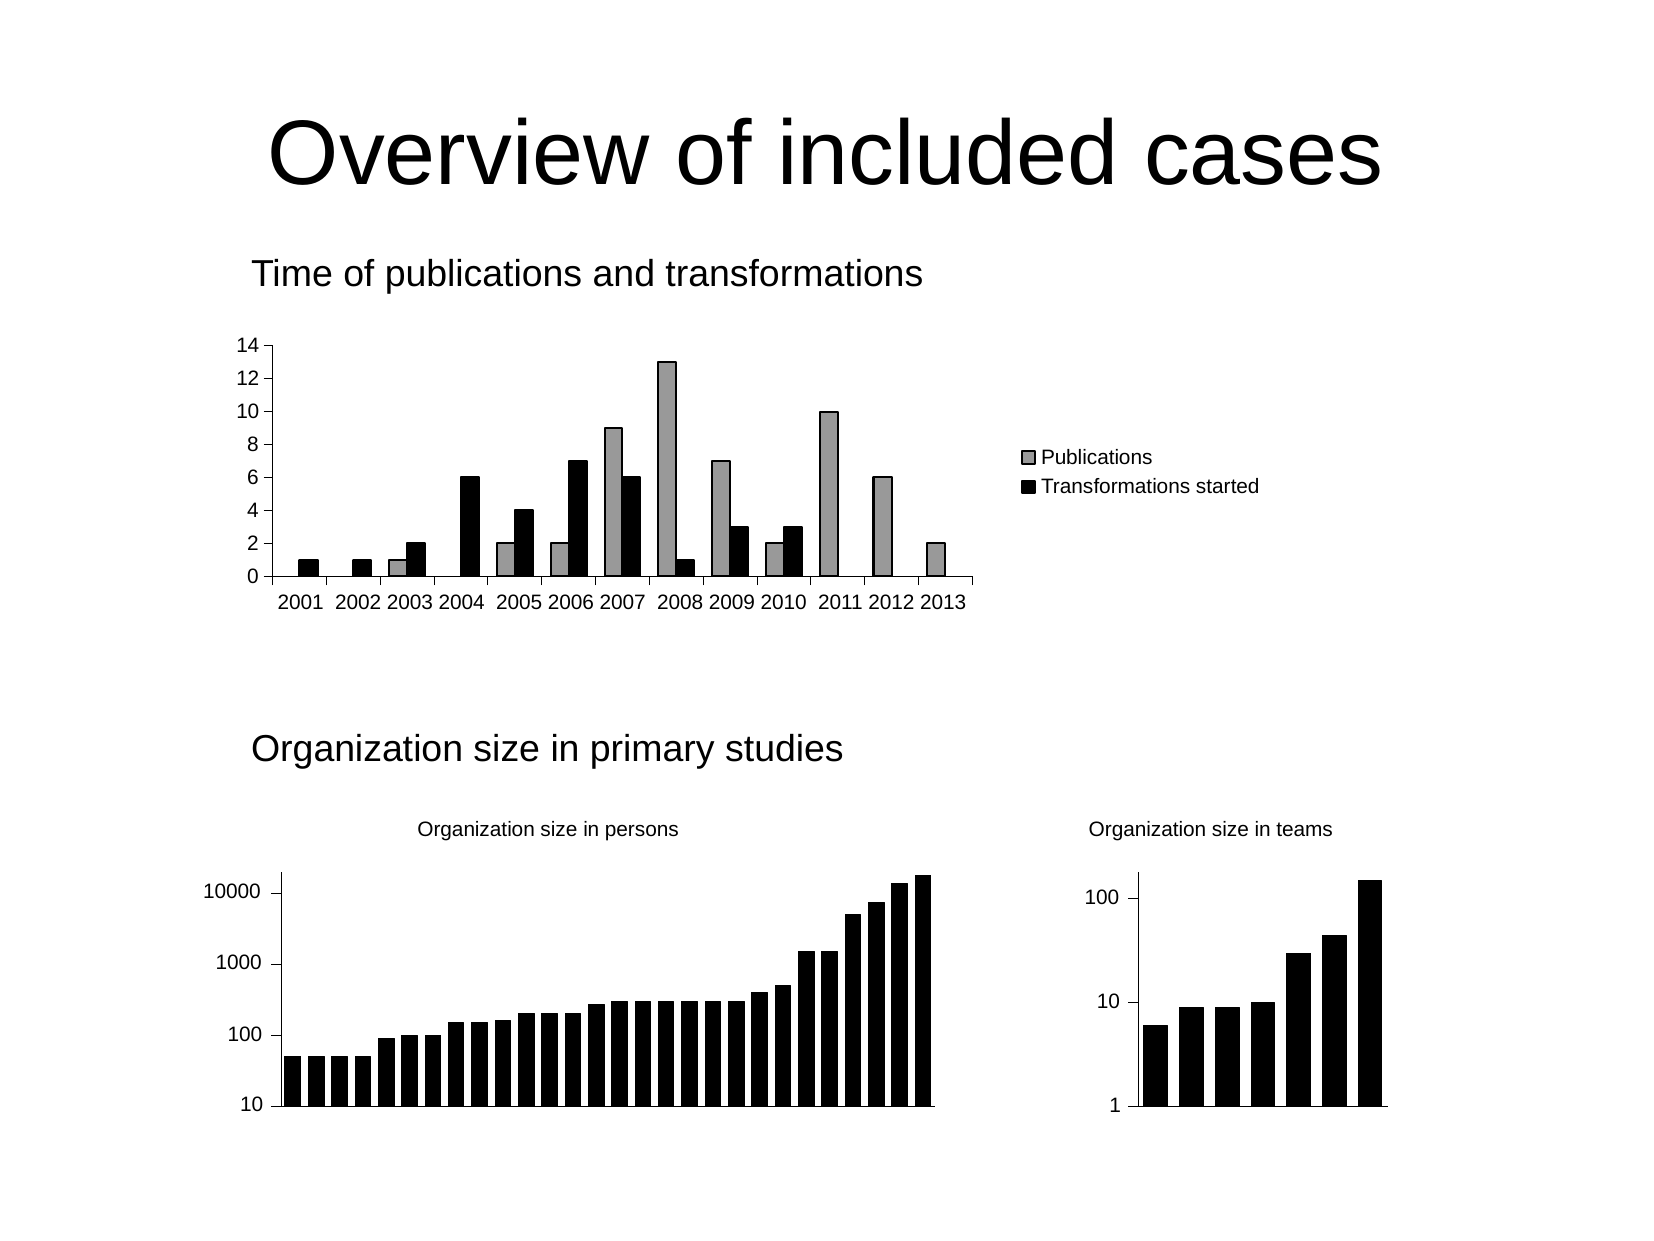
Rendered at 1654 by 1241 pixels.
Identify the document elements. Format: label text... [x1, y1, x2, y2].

text_box [869, 902, 884, 1106]
text_box Organization size in teams [1088, 817, 1364, 844]
text_box [752, 993, 767, 1106]
text_box [448, 1023, 464, 1106]
text_box Time of publications and transformations [236, 244, 1099, 302]
text_box 10 [1096, 989, 1123, 1016]
text_box [820, 412, 838, 576]
text_box [658, 362, 694, 576]
text_box [495, 1021, 511, 1106]
text_box [927, 543, 945, 576]
text_box 100 [227, 1022, 267, 1049]
text_box [1287, 953, 1311, 1107]
text_box [286, 1057, 300, 1106]
text_box [308, 1057, 324, 1106]
text_box 8 [247, 432, 259, 457]
text_box [635, 1002, 651, 1106]
text_box 100 [1084, 885, 1124, 912]
text_box [355, 1057, 371, 1106]
text_box [728, 1002, 744, 1106]
text_box 10 [240, 1093, 267, 1120]
text_box [915, 875, 931, 1106]
text_box [565, 1014, 581, 1106]
text_box 0 [247, 564, 259, 588]
text_box [332, 1057, 347, 1106]
text_box [873, 477, 892, 576]
text_box [1322, 936, 1346, 1107]
text_box 14 [236, 334, 260, 358]
text_box [402, 1035, 417, 1106]
text_box [712, 461, 748, 576]
text_box 1 [1109, 1093, 1123, 1120]
text_box [1215, 1007, 1239, 1107]
text_box 6 [247, 465, 259, 490]
text_box [612, 1002, 627, 1106]
text_box [354, 560, 371, 576]
title Overview of included cases [82, 49, 1571, 257]
text_box [472, 1023, 487, 1106]
text_box 12 [236, 367, 260, 391]
text_box [1358, 881, 1382, 1107]
text_box [845, 915, 861, 1106]
text_box Publications [1040, 445, 1165, 470]
text_box 10 [236, 400, 260, 424]
text_box [822, 952, 837, 1106]
text_box [1144, 1026, 1168, 1107]
text_box [705, 1002, 721, 1106]
text_box [766, 527, 802, 576]
text_box [892, 883, 907, 1106]
text_box [1022, 451, 1035, 464]
text_box Transformations started [1040, 475, 1261, 499]
text_box Organization size in persons [417, 817, 712, 844]
text_box [542, 1014, 557, 1106]
text_box [798, 952, 814, 1106]
text_box 2001 2002 2003 2004 2005 2006 2007 2008 2009 2010 2011 2012 2013 [277, 590, 972, 615]
text_box [775, 986, 791, 1106]
text_box 2 [247, 531, 259, 555]
text_box [1180, 1007, 1203, 1107]
text_box [1251, 1003, 1275, 1107]
text_box Organization size in primary studies [236, 720, 1099, 778]
text_box [589, 1005, 604, 1106]
text_box [659, 1002, 674, 1106]
text_box [425, 1035, 441, 1106]
text_box [497, 510, 533, 576]
text_box [551, 461, 587, 576]
text_box [461, 477, 479, 576]
text_box [389, 543, 425, 576]
text_box [300, 560, 318, 576]
text_box [378, 1038, 394, 1106]
text_box [605, 428, 640, 576]
text_box 10000 [203, 880, 269, 907]
text_box [682, 1002, 697, 1106]
text_box 4 [247, 498, 259, 523]
text_box [1023, 482, 1034, 492]
text_box [519, 1014, 534, 1106]
text_box 1000 [215, 951, 268, 978]
